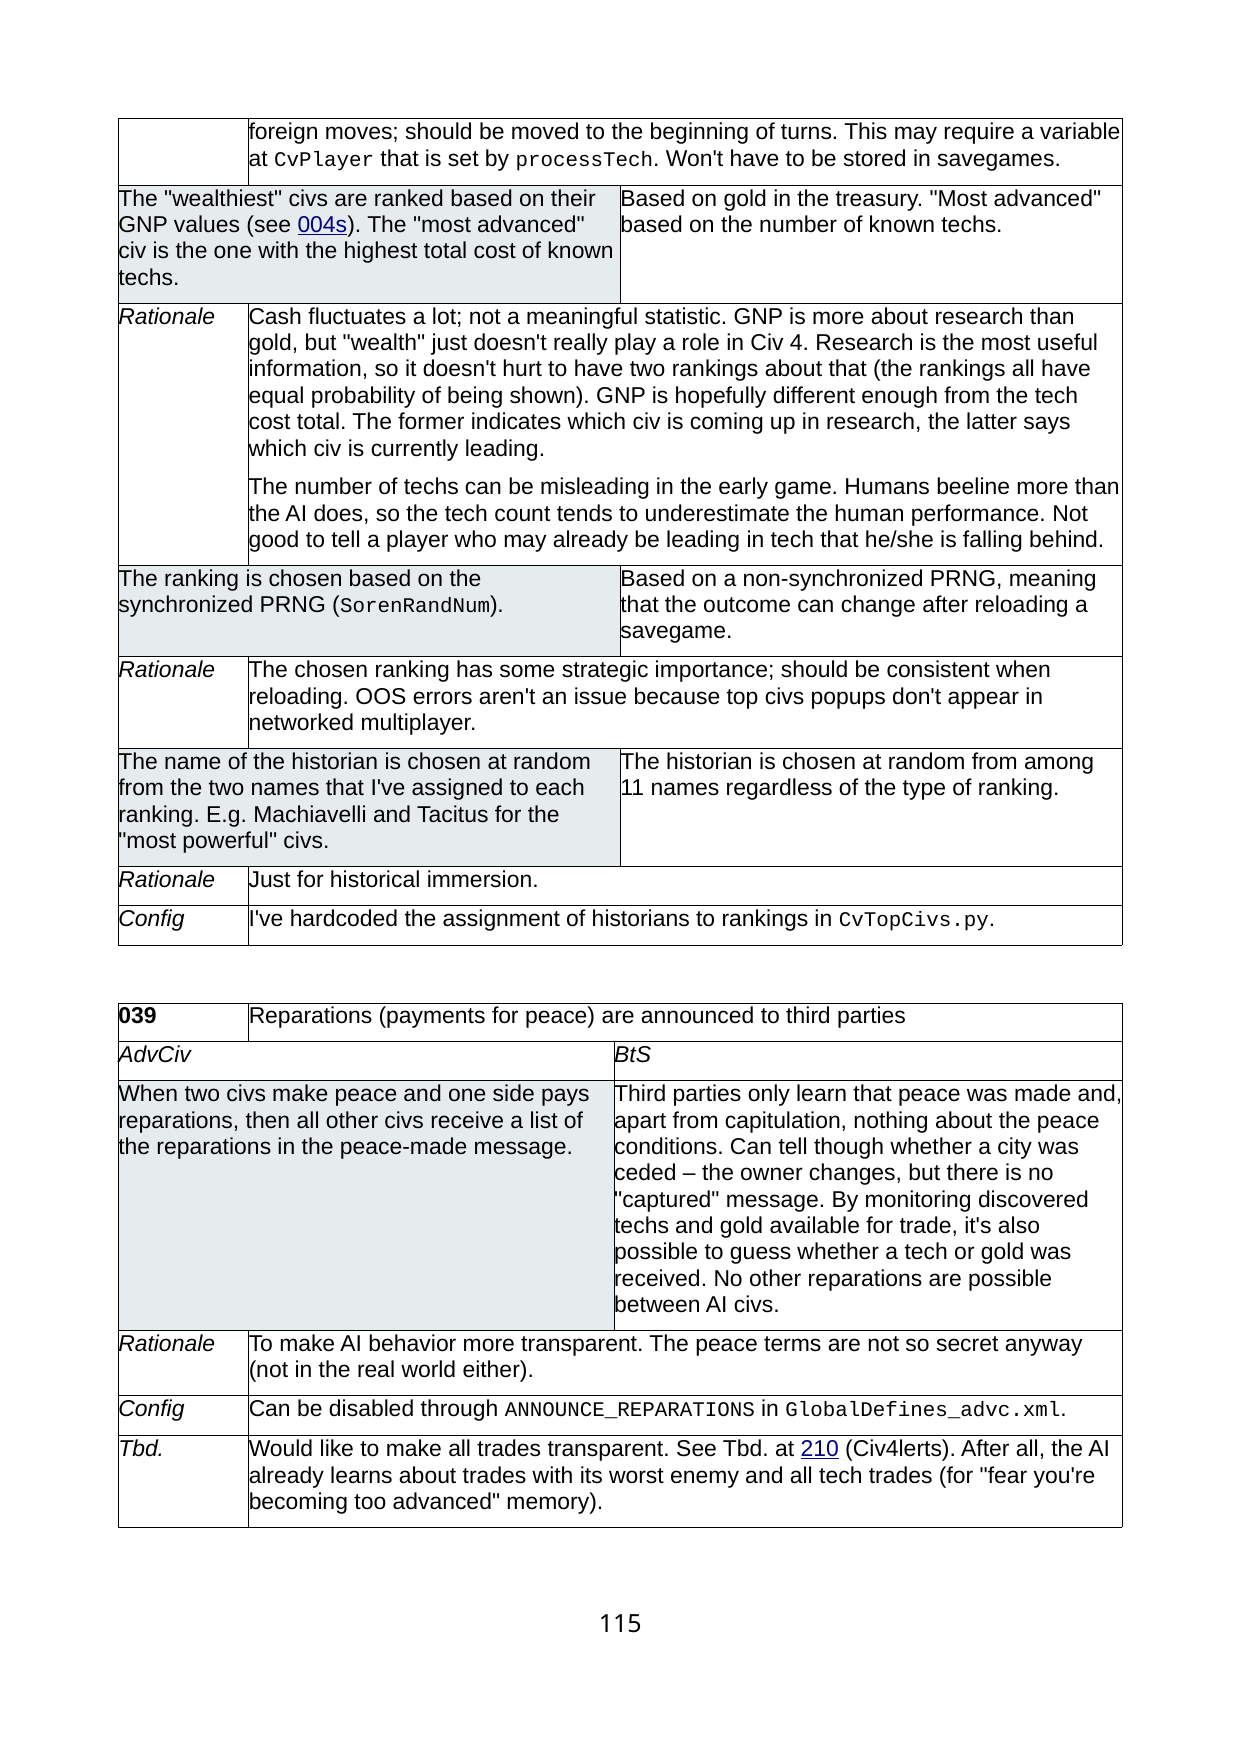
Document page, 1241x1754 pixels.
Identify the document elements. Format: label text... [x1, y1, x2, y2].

table_cell The ranking is chosen based on the synchronized PRNG (SorenRandNum). [119, 566, 620, 656]
table_cell BtS [615, 1042, 1122, 1080]
table_cell [119, 119, 248, 185]
table_cell Cash fluctuates a lot; not a meaningful statistic. GNP is more about research than gold, but "wealth" just doesn't really play a role in Civ 4. Research is the most useful information, so it doesn't hurt to have two rankings about that (the rankings all have equal probability of being shown). GNP is hopefully different enough from the tech cost total. The former indicates which civ is coming up in research, the latter says which civ is currently leading. The number of techs can be misleading in the early game. Humans beeline more than the AI does, so the tech count tends to underestimate the human performance. Not good to tell a player who may already be leading in tech that he/she is falling behind. [249, 304, 1122, 565]
table_cell AdvCiv [119, 1042, 614, 1080]
table_cell Config [119, 906, 248, 945]
table_cell Rationale [119, 657, 248, 748]
table_cell Based on gold in the treasury. "Most advanced" based on the number of known techs. [621, 186, 1122, 303]
table_cell Based on a non-synchronized PRNG, meaning that the outcome can change after reloading a savegame. [621, 566, 1122, 656]
table_cell Rationale [119, 867, 248, 904]
table_cell foreign moves; should be moved to the beginning of turns. This may require a variable at CvPlayer that is set by processTech. Won't have to be stored in savegames. [249, 119, 1122, 185]
table_cell Would like to make all trades transparent. See Tbd. at 210 (Civ4lerts). After all, the AI already learns about trades with its worst enemy and all tech trades (for "fear you're becoming too advanced" memory). [249, 1436, 1122, 1527]
table_cell Config [119, 1396, 248, 1435]
table_cell Can be disabled through ANNOUNCE_REPARATIONS in GlobalDefines_advc.xml. [249, 1396, 1122, 1435]
table_cell Third parties only learn that peace was made and, apart from capitulation, nothing about the peace conditions. Can tell though whether a city was ceded – the owner changes, but there is no "captured" message. By monitoring discovered techs and gold available for trade, it's also possible to guess whether a tech or gold was received. No other reparations are possible between AI civs. [615, 1081, 1122, 1330]
table_header Reparations (payments for peace) are announced to third parties [249, 1004, 1122, 1041]
table_cell The "wealthiest" civs are ranked based on their GNP values (see 004s). The "most advanced" civ is the one with the highest total cost of known techs. [119, 186, 620, 303]
table_cell When two civs make peace and one side pays reparations, then all other civs receive a list of the reparations in the peace-made message. [119, 1081, 614, 1330]
table_cell Rationale [119, 304, 248, 565]
table_header 039 [119, 1004, 248, 1041]
table_cell I've hardcoded the assignment of historians to rankings in CvTopCivs.py. [249, 906, 1122, 945]
table_cell Just for historical immersion. [249, 867, 1122, 904]
table_cell The name of the historian is chosen at random from the two names that I've assigned to each ranking. E.g. Machiavelli and Tacitus for the "most powerful" civs. [119, 749, 620, 866]
table_cell Rationale [119, 1331, 248, 1395]
table_cell The historian is chosen at random from among 11 names regardless of the type of ranking. [621, 749, 1122, 866]
table_cell The chosen ranking has some strategic importance; should be consistent when reloading. OOS errors aren't an issue because top civs popups don't appear in networked multiplayer. [249, 657, 1122, 748]
table_cell To make AI behavior more transparent. The peace terms are not so secret anyway (not in the real world either). [249, 1331, 1122, 1395]
table_cell Tbd. [119, 1436, 248, 1527]
